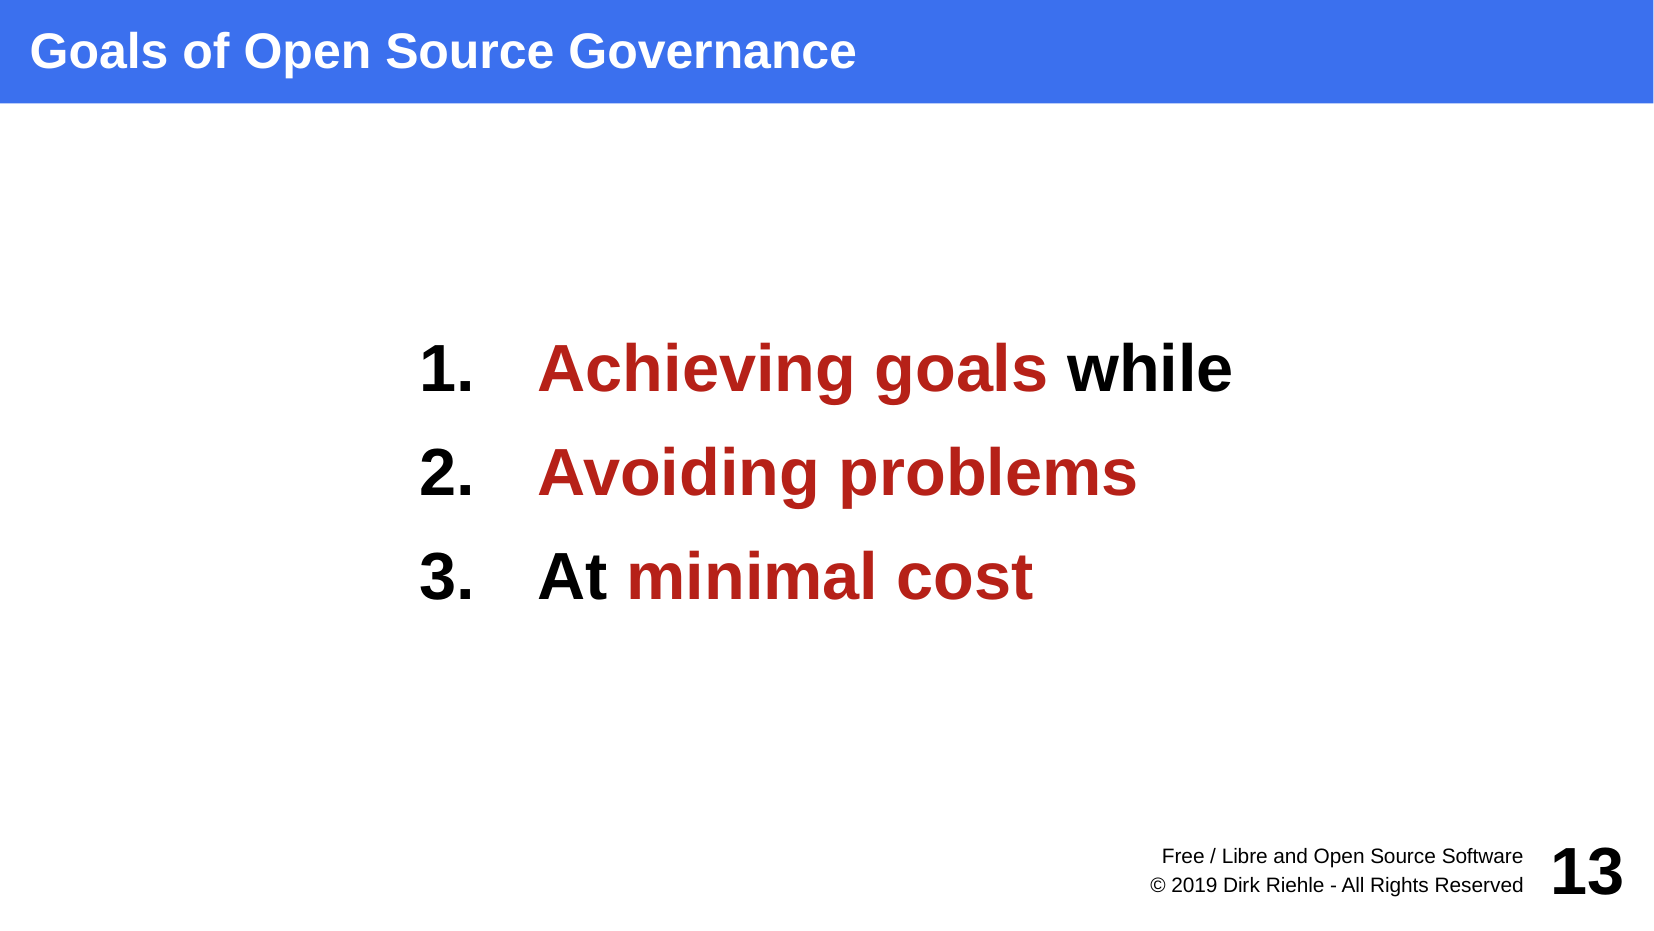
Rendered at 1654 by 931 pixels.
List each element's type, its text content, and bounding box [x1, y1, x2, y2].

subtitle Achieving goals while Avoiding problems At minimal cost [29, 132, 1625, 813]
title Goals of Open Source Governance [0, 0, 1654, 104]
